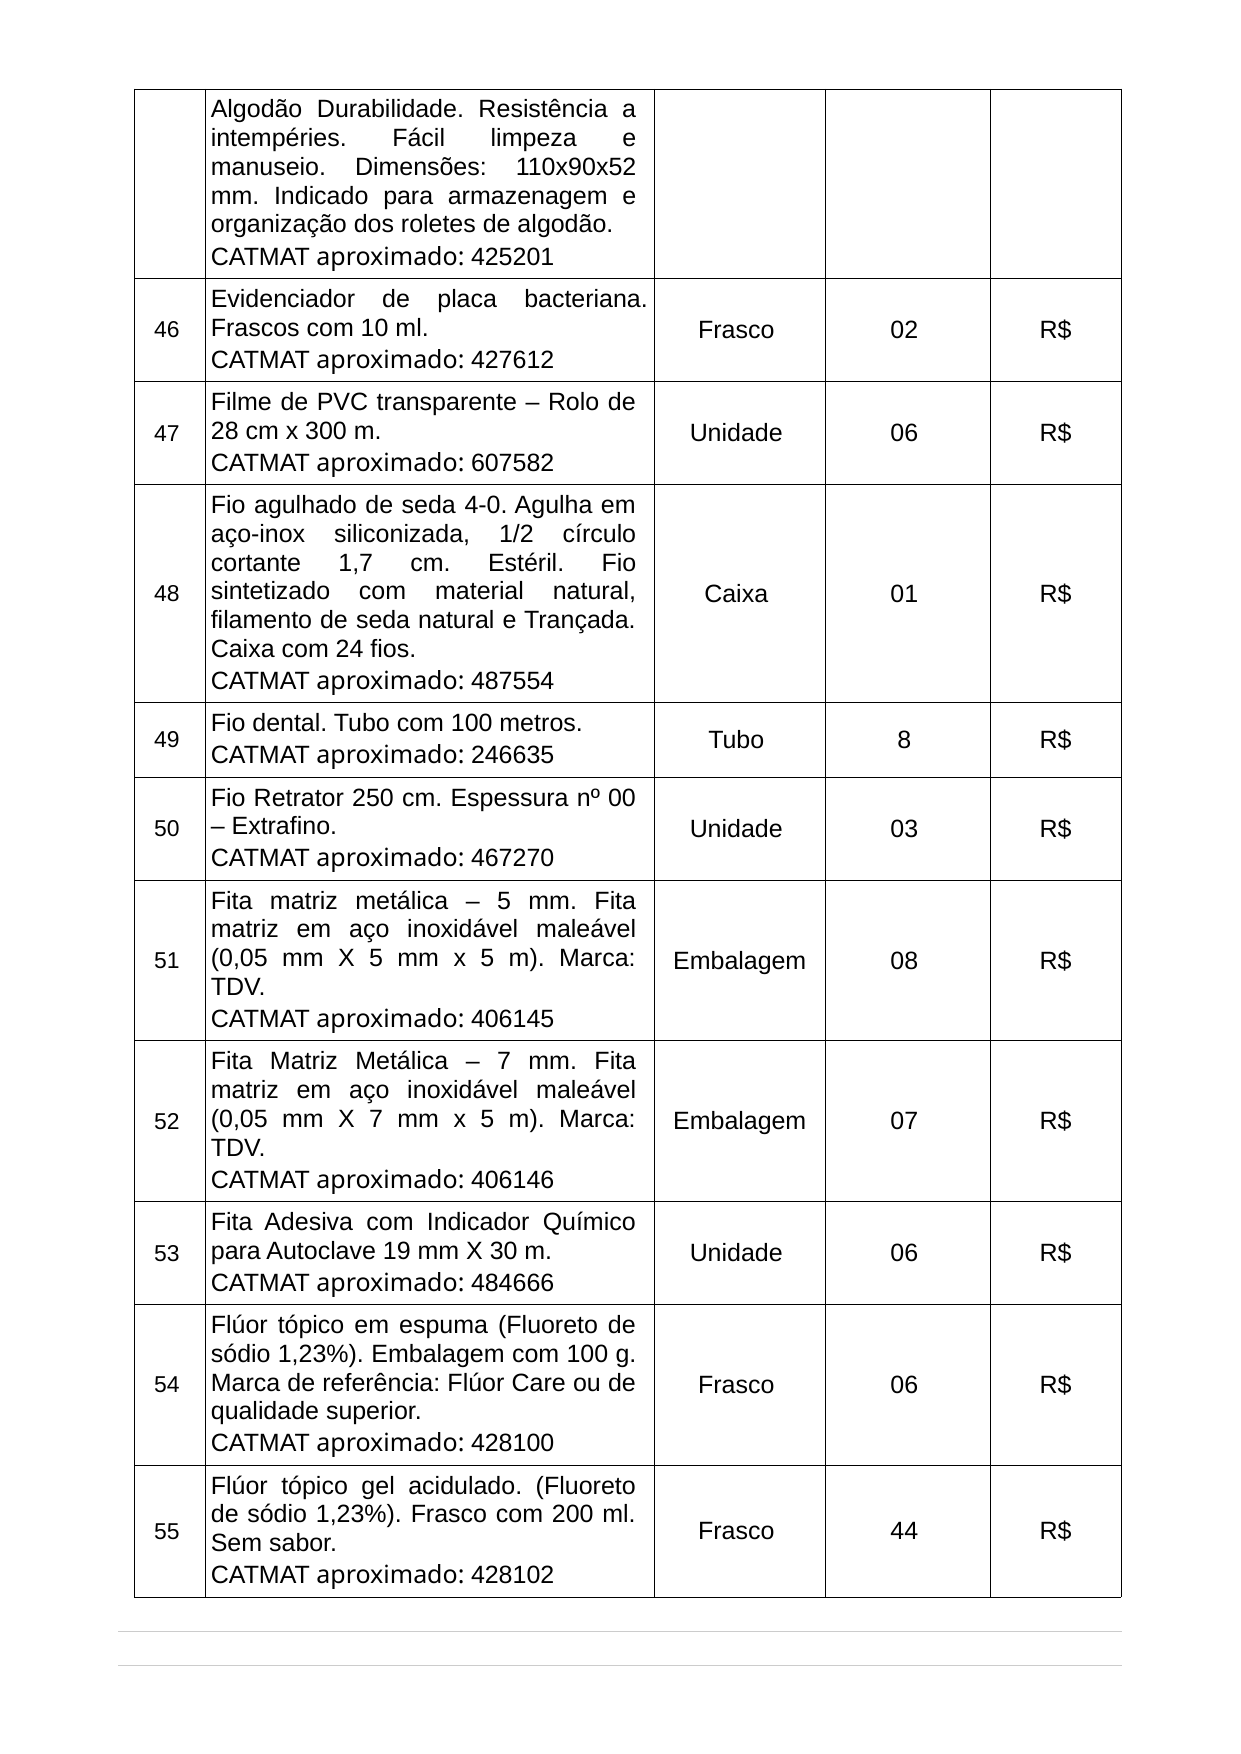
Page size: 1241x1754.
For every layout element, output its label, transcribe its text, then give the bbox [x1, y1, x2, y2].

table_cell R$ [991, 1202, 1121, 1304]
table_cell 48 [135, 485, 205, 702]
table_cell Fio agulhado de seda 4-0. Agulha em aço-inox siliconizada, 1/2 círculo cortante 1,7 cm. Estéril. Fio sintetizado com material natural, filamento de seda natural e Trançada. Caixa com 24 fios. CATMAT aproximado: 487554 [206, 485, 654, 702]
table_cell R$ [991, 382, 1121, 484]
table_cell 47 [135, 382, 205, 484]
table_cell 46 [135, 279, 205, 381]
table_cell 53 [135, 1202, 205, 1304]
table_cell Embalagem [655, 881, 825, 1040]
table_cell 06 [826, 1202, 990, 1304]
table_cell Fita Adesiva com Indicador Químico para Autoclave 19 mm X 30 m. CATMAT aproximado: 484666 [206, 1202, 654, 1304]
table_cell 8 [826, 703, 990, 777]
table_cell R$ [991, 881, 1121, 1040]
table_cell 03 [826, 778, 990, 880]
table_cell 01 [826, 485, 990, 702]
table_cell 52 [135, 1041, 205, 1201]
table_cell Embalagem [655, 1041, 825, 1201]
table_cell R$ [991, 778, 1121, 880]
table_cell 49 [135, 703, 205, 777]
table_cell Unidade [655, 382, 825, 484]
table_cell Unidade [655, 1202, 825, 1304]
table_cell Fita matriz metálica – 5 mm. Fita matriz em aço inoxidável maleável (0,05 mm X 5 mm x 5 m). Marca: TDV. CATMAT aproximado: 406145 [206, 881, 654, 1040]
table_cell R$ [991, 1466, 1121, 1597]
table_cell Flúor tópico gel acidulado. (Fluoreto de sódio 1,23%). Frasco com 200 ml. Sem sabor. CATMAT aproximado: 428102 [206, 1466, 654, 1597]
table_cell 02 [826, 279, 990, 381]
table_cell [991, 90, 1121, 278]
table_cell 55 [135, 1466, 205, 1597]
table_cell Caixa [655, 485, 825, 702]
table_cell R$ [991, 1305, 1121, 1465]
table_cell [826, 90, 990, 278]
table_cell 50 [135, 778, 205, 880]
table_cell [135, 90, 205, 278]
table_cell Tubo [655, 703, 825, 777]
table_cell Evidenciador de placa bacteriana. Frascos com 10 ml. CATMAT aproximado: 427612 [206, 279, 654, 381]
table_cell 44 [826, 1466, 990, 1597]
table_cell 54 [135, 1305, 205, 1465]
table_cell 06 [826, 1305, 990, 1465]
table_cell 07 [826, 1041, 990, 1201]
table_cell Frasco [655, 1305, 825, 1465]
table_cell 06 [826, 382, 990, 484]
table_cell Algodão Durabilidade. Resistência a intempéries. Fácil limpeza e manuseio. Dimensões: 110x90x52 mm. Indicado para armazenagem e organização dos roletes de algodão. CATMAT aproximado: 425201 [206, 90, 654, 278]
table_cell Fio Retrator 250 cm. Espessura nº 00 – Extrafino. CATMAT aproximado: 467270 [206, 778, 654, 880]
table_cell Frasco [655, 1466, 825, 1597]
table_cell 08 [826, 881, 990, 1040]
table_cell Flúor tópico em espuma (Fluoreto de sódio 1,23%). Embalagem com 100 g. Marca de referência: Flúor Care ou de qualidade superior. CATMAT aproximado: 428100 [206, 1305, 654, 1465]
table_cell [655, 90, 825, 278]
table_cell R$ [991, 279, 1121, 381]
table_cell R$ [991, 703, 1121, 777]
table_cell Fio dental. Tubo com 100 metros. CATMAT aproximado: 246635 [206, 703, 654, 777]
table_cell Fita Matriz Metálica – 7 mm. Fita matriz em aço inoxidável maleável (0,05 mm X 7 mm x 5 m). Marca: TDV. CATMAT aproximado: 406146 [206, 1041, 654, 1201]
table_cell Frasco [655, 279, 825, 381]
table_cell R$ [991, 485, 1121, 702]
table_cell Unidade [655, 778, 825, 880]
table_cell Filme de PVC transparente – Rolo de 28 cm x 300 m. CATMAT aproximado: 607582 [206, 382, 654, 484]
table_cell R$ [991, 1041, 1121, 1201]
table_cell 51 [135, 881, 205, 1040]
